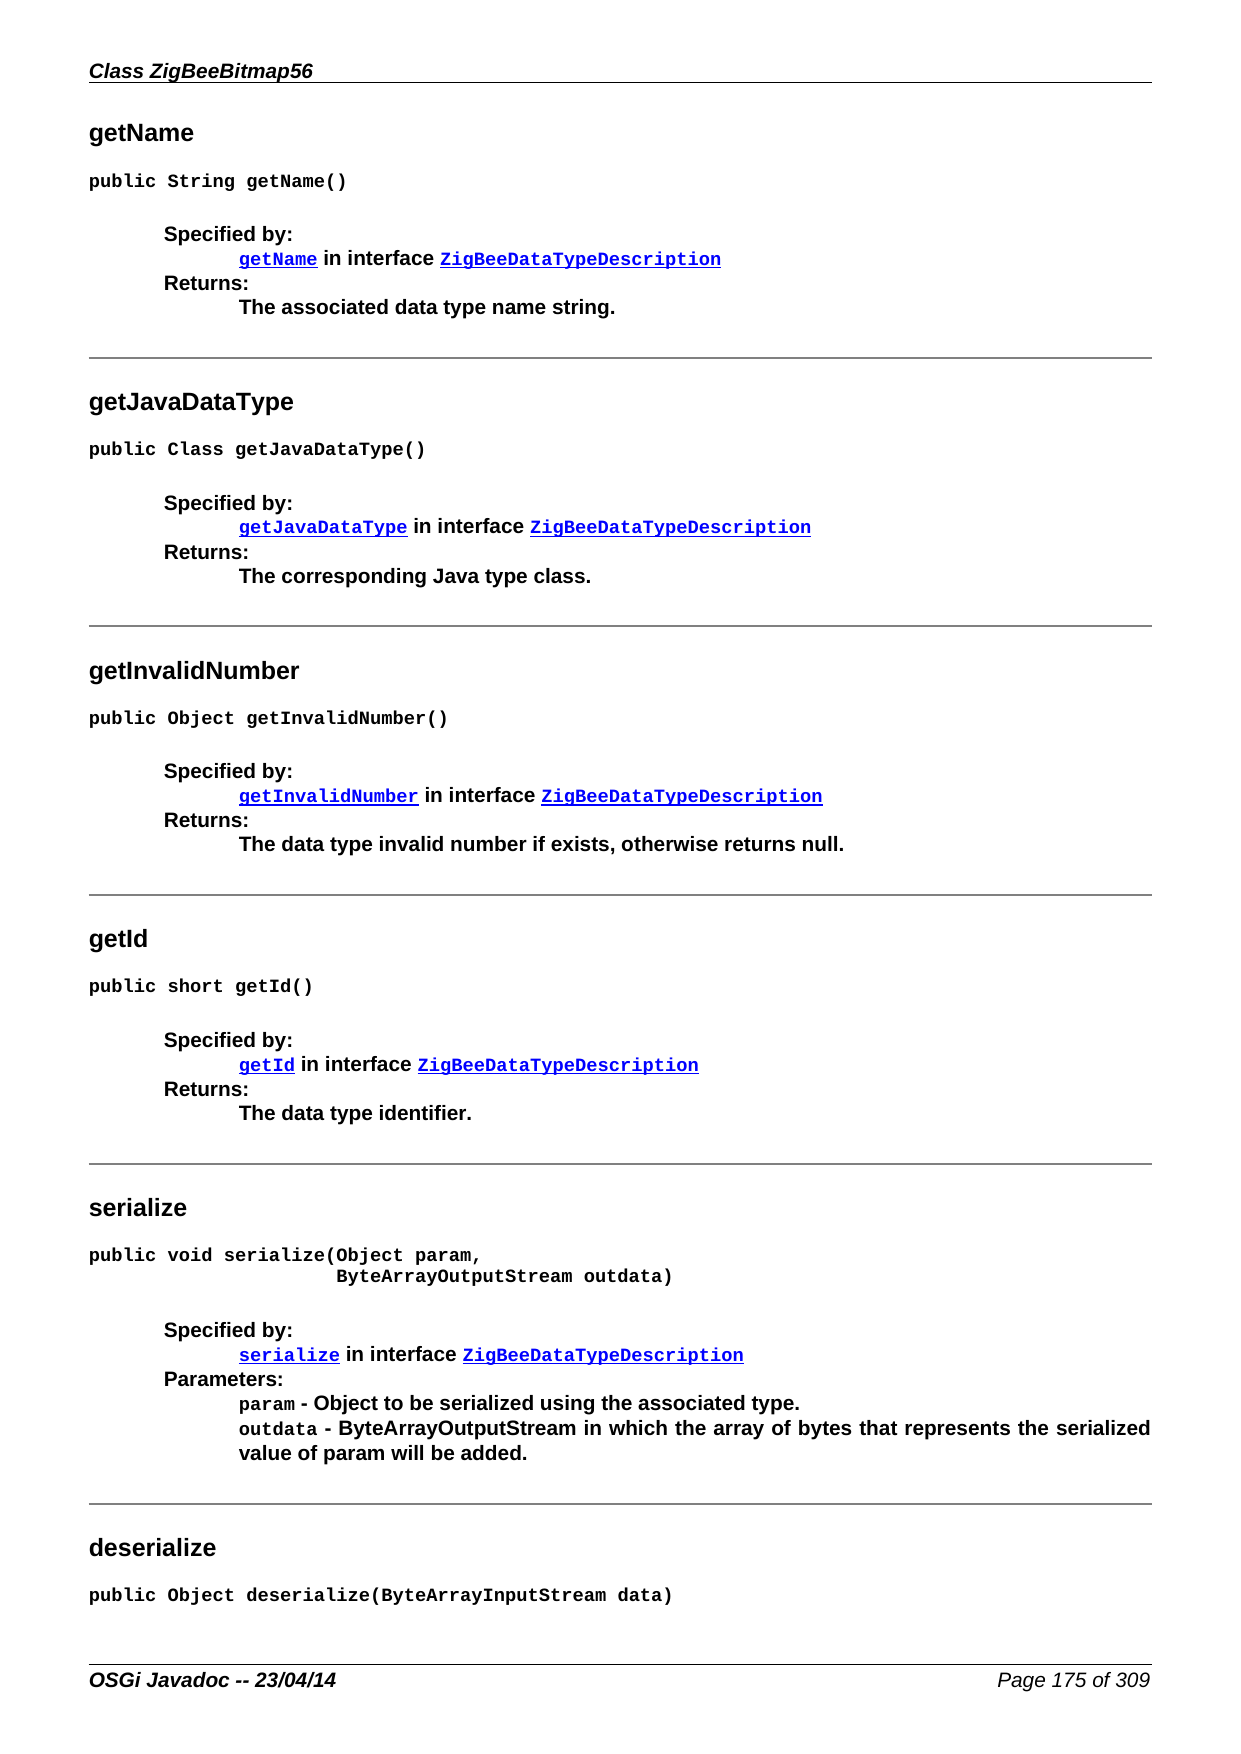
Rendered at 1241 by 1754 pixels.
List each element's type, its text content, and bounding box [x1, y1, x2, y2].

subtitle serialize [88, 1193, 1152, 1222]
text The data type identifier. [238, 1101, 1152, 1125]
text Returns: [163, 808, 1152, 832]
text getJavaDataType in interface ZigBeeDataTypeDescription [238, 514, 1152, 539]
subtitle deserialize [88, 1533, 1152, 1562]
subtitle getId [88, 924, 1152, 953]
text outdata - ByteArrayOutputStream in which the array of bytes that represents the serialized value of param will be added. [238, 1416, 1152, 1465]
text public String getName() [88, 171, 1152, 193]
subtitle getJavaDataType [88, 387, 1152, 416]
text Specified by: [163, 490, 1152, 514]
text public Object getInvalidNumber() [88, 709, 1152, 730]
text param - Object to be serialized using the associated type. [238, 1391, 1152, 1416]
text public short getId() [88, 977, 1152, 998]
text Returns: [163, 1077, 1152, 1101]
text getId in interface ZigBeeDataTypeDescription [238, 1052, 1152, 1077]
text Specified by: [163, 1318, 1152, 1342]
text Specified by: [163, 222, 1152, 246]
text serialize in interface ZigBeeDataTypeDescription [238, 1342, 1152, 1367]
text Returns: [163, 539, 1152, 563]
text The corresponding Java type class. [238, 563, 1152, 587]
text getInvalidNumber in interface ZigBeeDataTypeDescription [238, 783, 1152, 808]
text Specified by: [163, 1028, 1152, 1052]
text public Class getJavaDataType() [88, 440, 1152, 461]
text public Object deserialize(ByteArrayInputStream data) [88, 1586, 1152, 1607]
text The data type invalid number if exists, otherwise returns null. [238, 832, 1152, 856]
text getName in interface ZigBeeDataTypeDescription [238, 246, 1152, 271]
text Specified by: [163, 759, 1152, 783]
subtitle getName [88, 118, 1152, 147]
text Returns: [163, 271, 1152, 295]
text The associated data type name string. [238, 295, 1152, 319]
text public void serialize(Object param, ByteArrayOutputStream outdata) [88, 1246, 1152, 1288]
text Parameters: [163, 1367, 1152, 1391]
subtitle getInvalidNumber [88, 656, 1152, 684]
